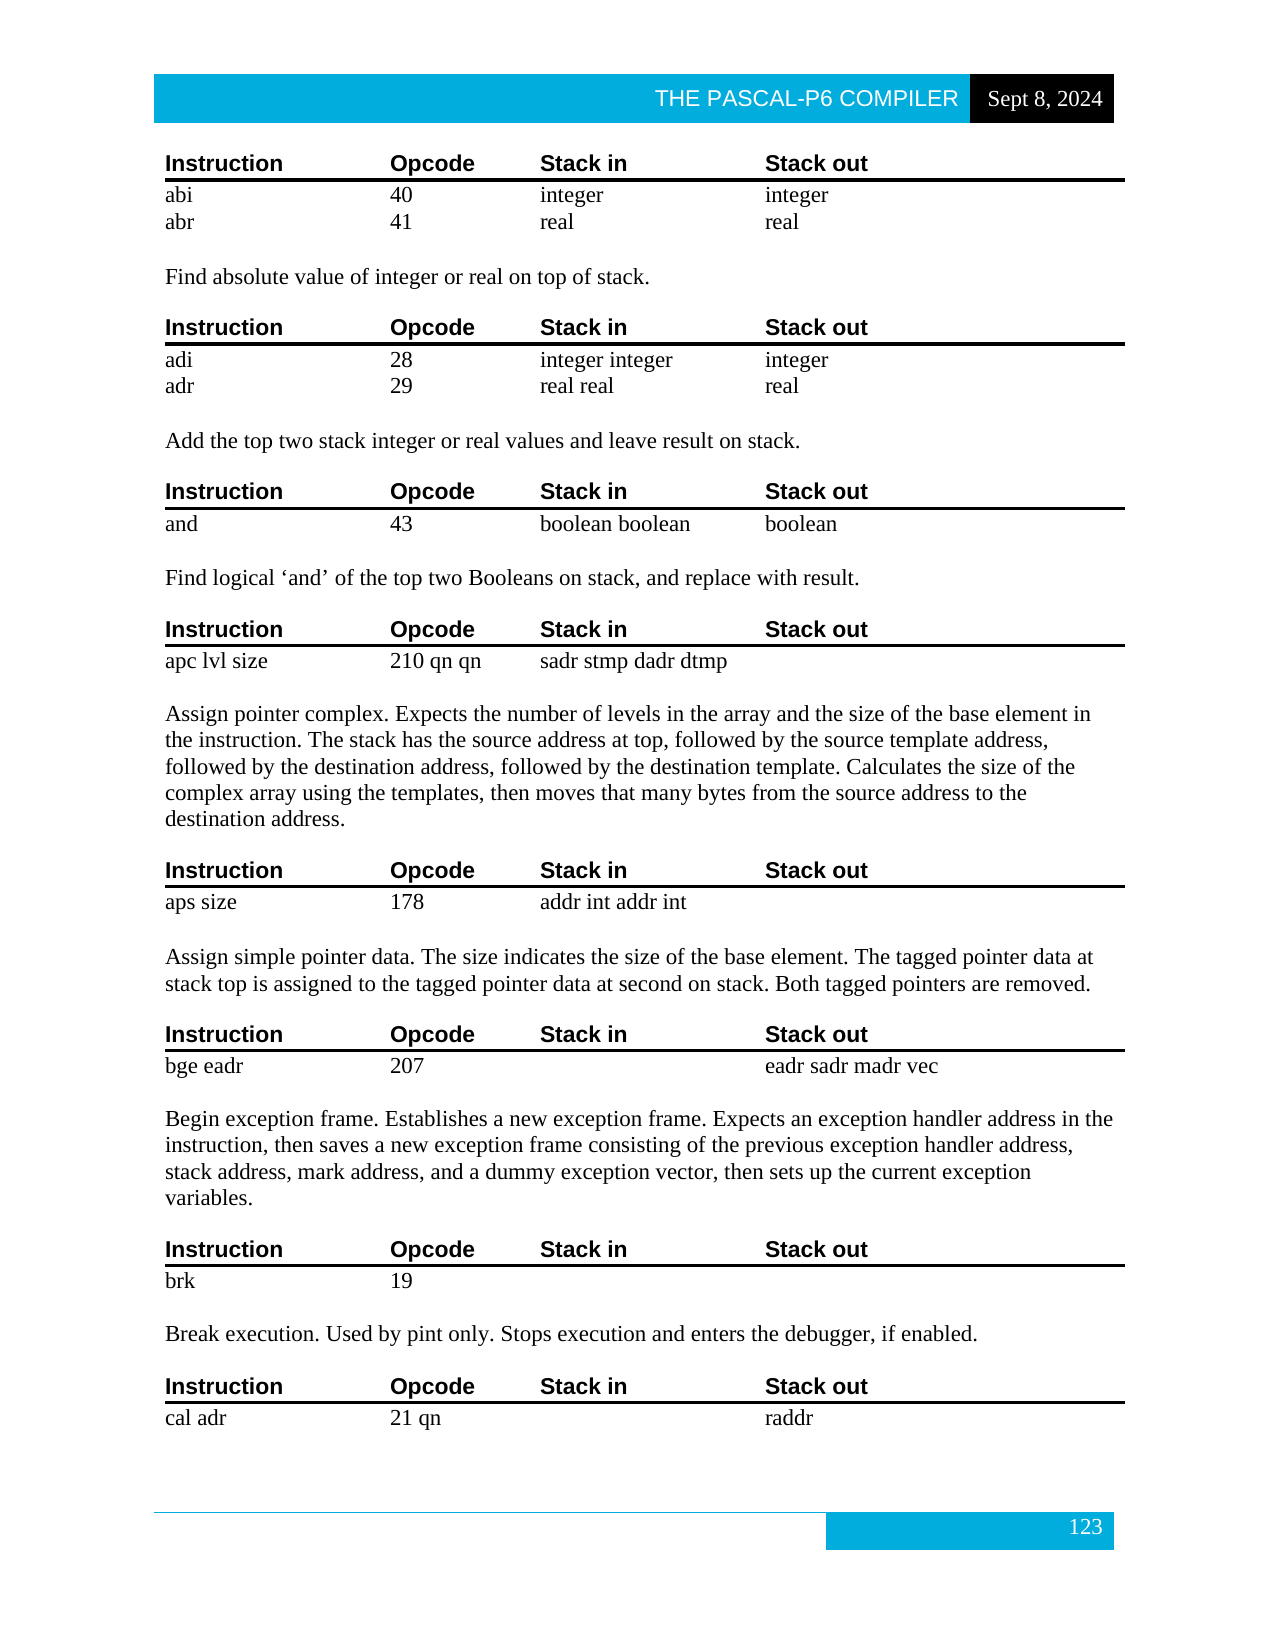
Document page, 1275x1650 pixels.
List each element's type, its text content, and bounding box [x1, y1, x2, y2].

text cal adr 21 qn raddr [165, 1404, 1125, 1431]
text Instruction Opcode Stack in Stack out [165, 314, 1125, 342]
text brk 19 [165, 1267, 1125, 1293]
text Add the top two stack integer or real values and leave result on stack. [165, 427, 1125, 453]
text adi 28 integer integer integer [165, 346, 1125, 372]
text apc lvl size 210 qn qn sadr stmp dadr dtmp [165, 647, 1125, 674]
text abi 40 integer integer [165, 182, 1125, 208]
text Assign simple pointer data. The size indicates the size of the base element. The tagged pointer data at stack top is assigned to the tagged pointer data at second on stack. Both tagged pointers are removed. [165, 943, 1125, 996]
text Begin exception frame. Establishes a new exception frame. Expects an exception handler address in the instruction, then saves a new exception frame consisting of the previous exception handler address, stack address, mark address, and a dummy exception vector, then sets up the current exception variables. [165, 1105, 1125, 1211]
text adr 29 real real real [165, 372, 1125, 398]
text abr 41 real real [165, 208, 1125, 234]
text Assign pointer complex. Expects the number of levels in the array and the size of the base element in the instruction. The stack has the source address at top, followed by the source template address, followed by the destination address, followed by the destination template. Calculates the size of the complex array using the templates, then moves that many bytes from the source address to the destination address. [165, 700, 1125, 832]
text Instruction Opcode Stack in Stack out [165, 1373, 1125, 1401]
text Instruction Opcode Stack in Stack out [165, 150, 1125, 178]
text Instruction Opcode Stack in Stack out [165, 616, 1125, 644]
text Break execution. Used by pint only. Stops execution and enters the debugger, if enabled. [165, 1320, 1125, 1346]
text aps size 178 addr int addr int [165, 888, 1125, 915]
text Instruction Opcode Stack in Stack out [165, 857, 1125, 885]
text Instruction Opcode Stack in Stack out [165, 478, 1125, 507]
text Instruction Opcode Stack in Stack out [165, 1236, 1125, 1264]
text Find absolute value of integer or real on top of stack. [165, 263, 1125, 289]
text bge eadr 207 eadr sadr madr vec [165, 1052, 1125, 1079]
text and 43 boolean boolean boolean [165, 510, 1125, 536]
text Find logical ‘and’ of the top two Booleans on stack, and replace with result. [165, 564, 1125, 591]
text Instruction Opcode Stack in Stack out [165, 1021, 1125, 1049]
